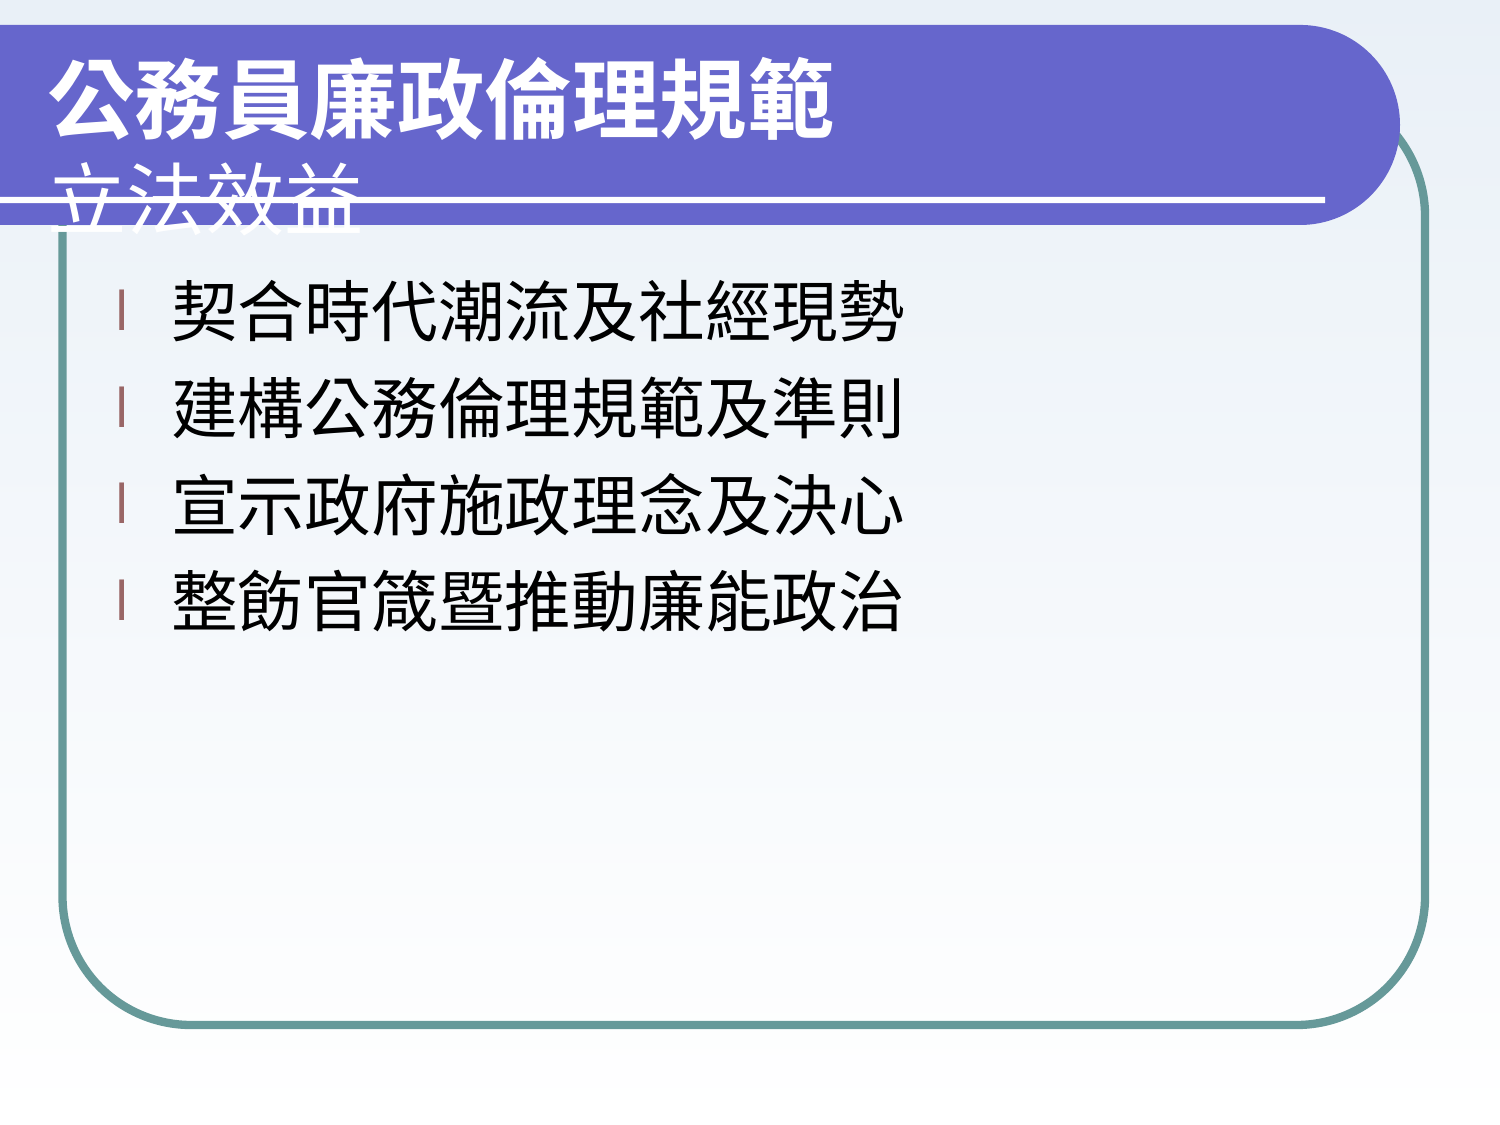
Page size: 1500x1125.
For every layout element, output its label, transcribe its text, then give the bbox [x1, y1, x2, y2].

list 契合時代潮流及社經現勢 建構公務倫理規範及準則 宣示政府施政理念及決心 整飭官箴暨推動廉能政治 [99, 262, 1400, 988]
title 公務員廉政倫理規範 立法效益 [32, 37, 1347, 188]
